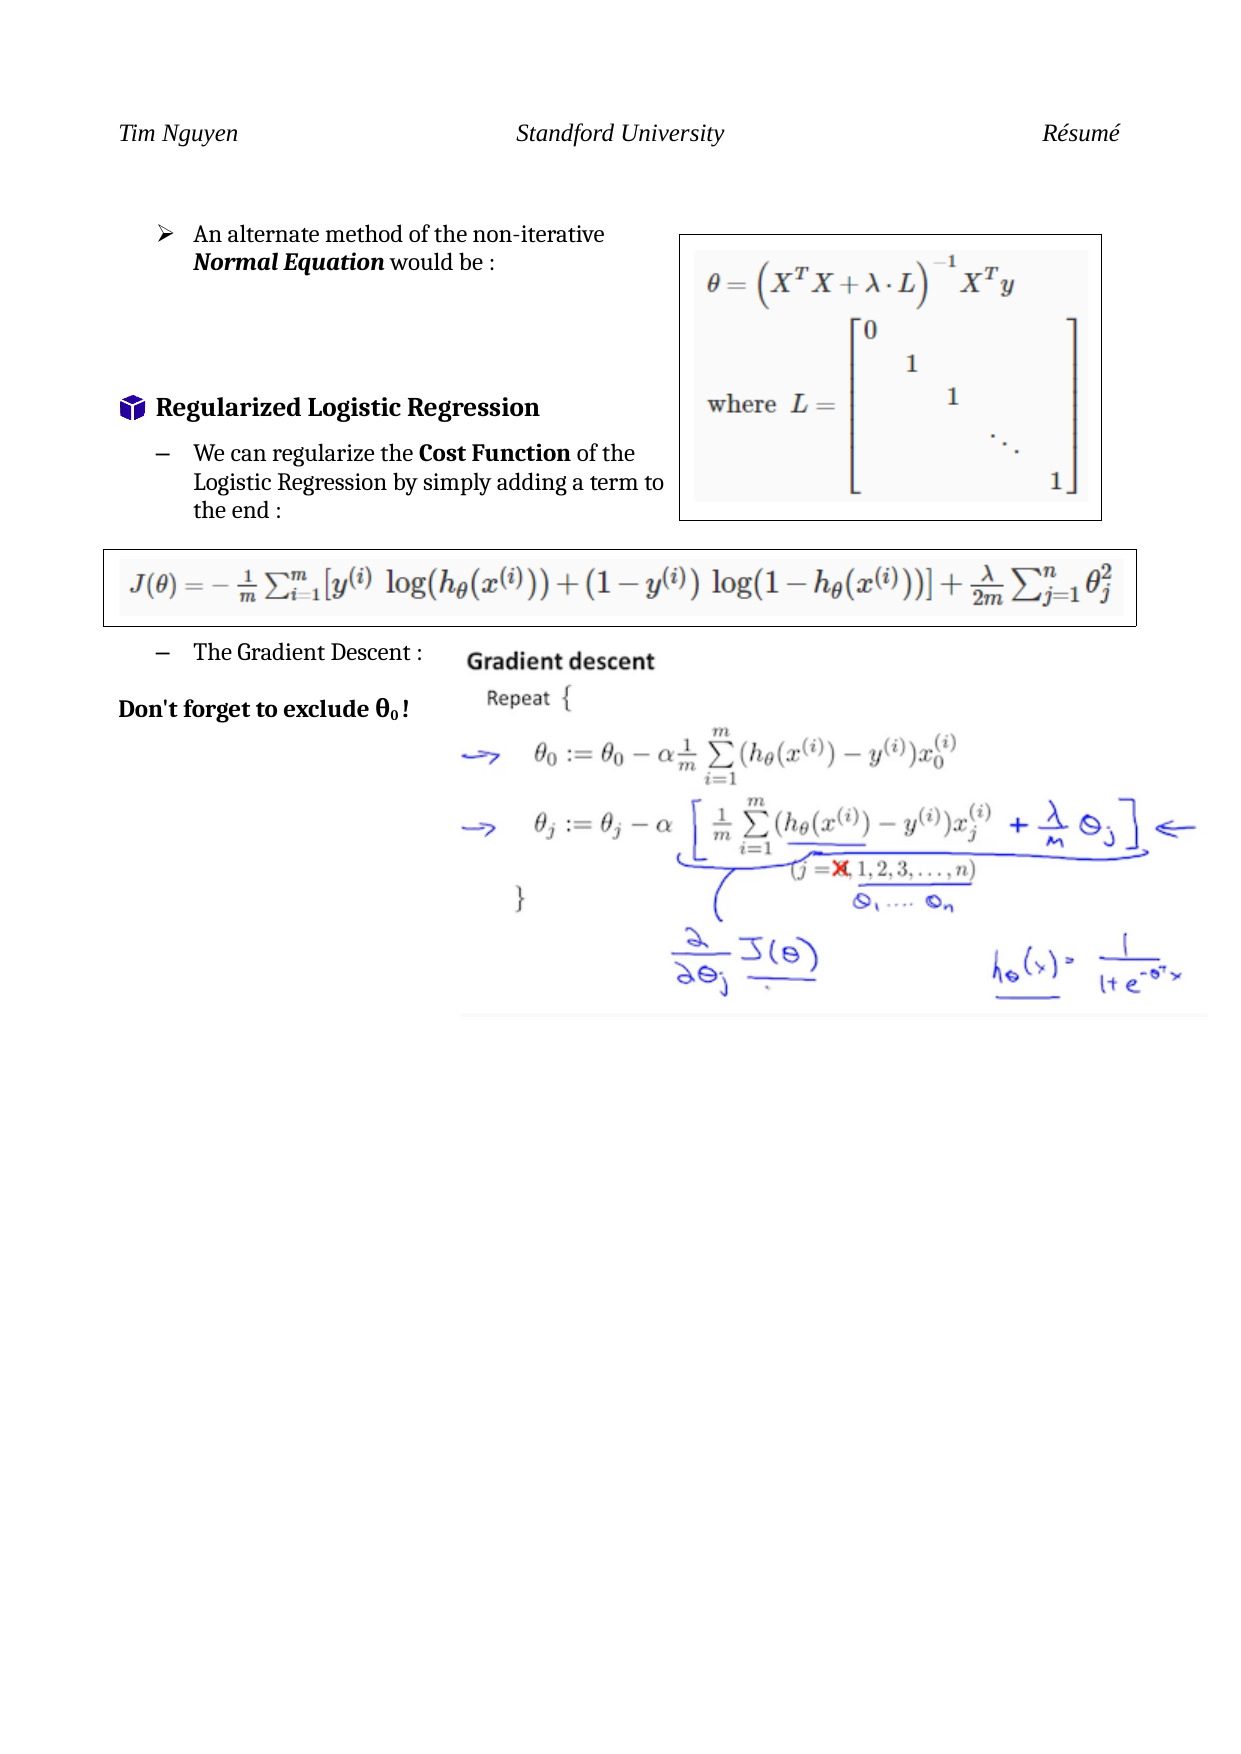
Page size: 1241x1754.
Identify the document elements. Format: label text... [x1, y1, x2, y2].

list The Gradient Descent : [156, 627, 1122, 666]
picture [119, 559, 1124, 616]
text Don't forget to exclude θ0 ! [118, 695, 461, 724]
picture [694, 250, 1089, 502]
list [156, 525, 1122, 549]
list We can regularize the Cost Function of the Logistic Regression by simply adding a term to the end : [156, 439, 1122, 525]
list An alternate method of the non-iterative Normal Equation would be : [156, 219, 1122, 520]
list [104, 550, 1136, 626]
list [1102, 392, 1122, 423]
list Regularized Logistic Regression [118, 392, 678, 423]
picture [461, 649, 1208, 1017]
